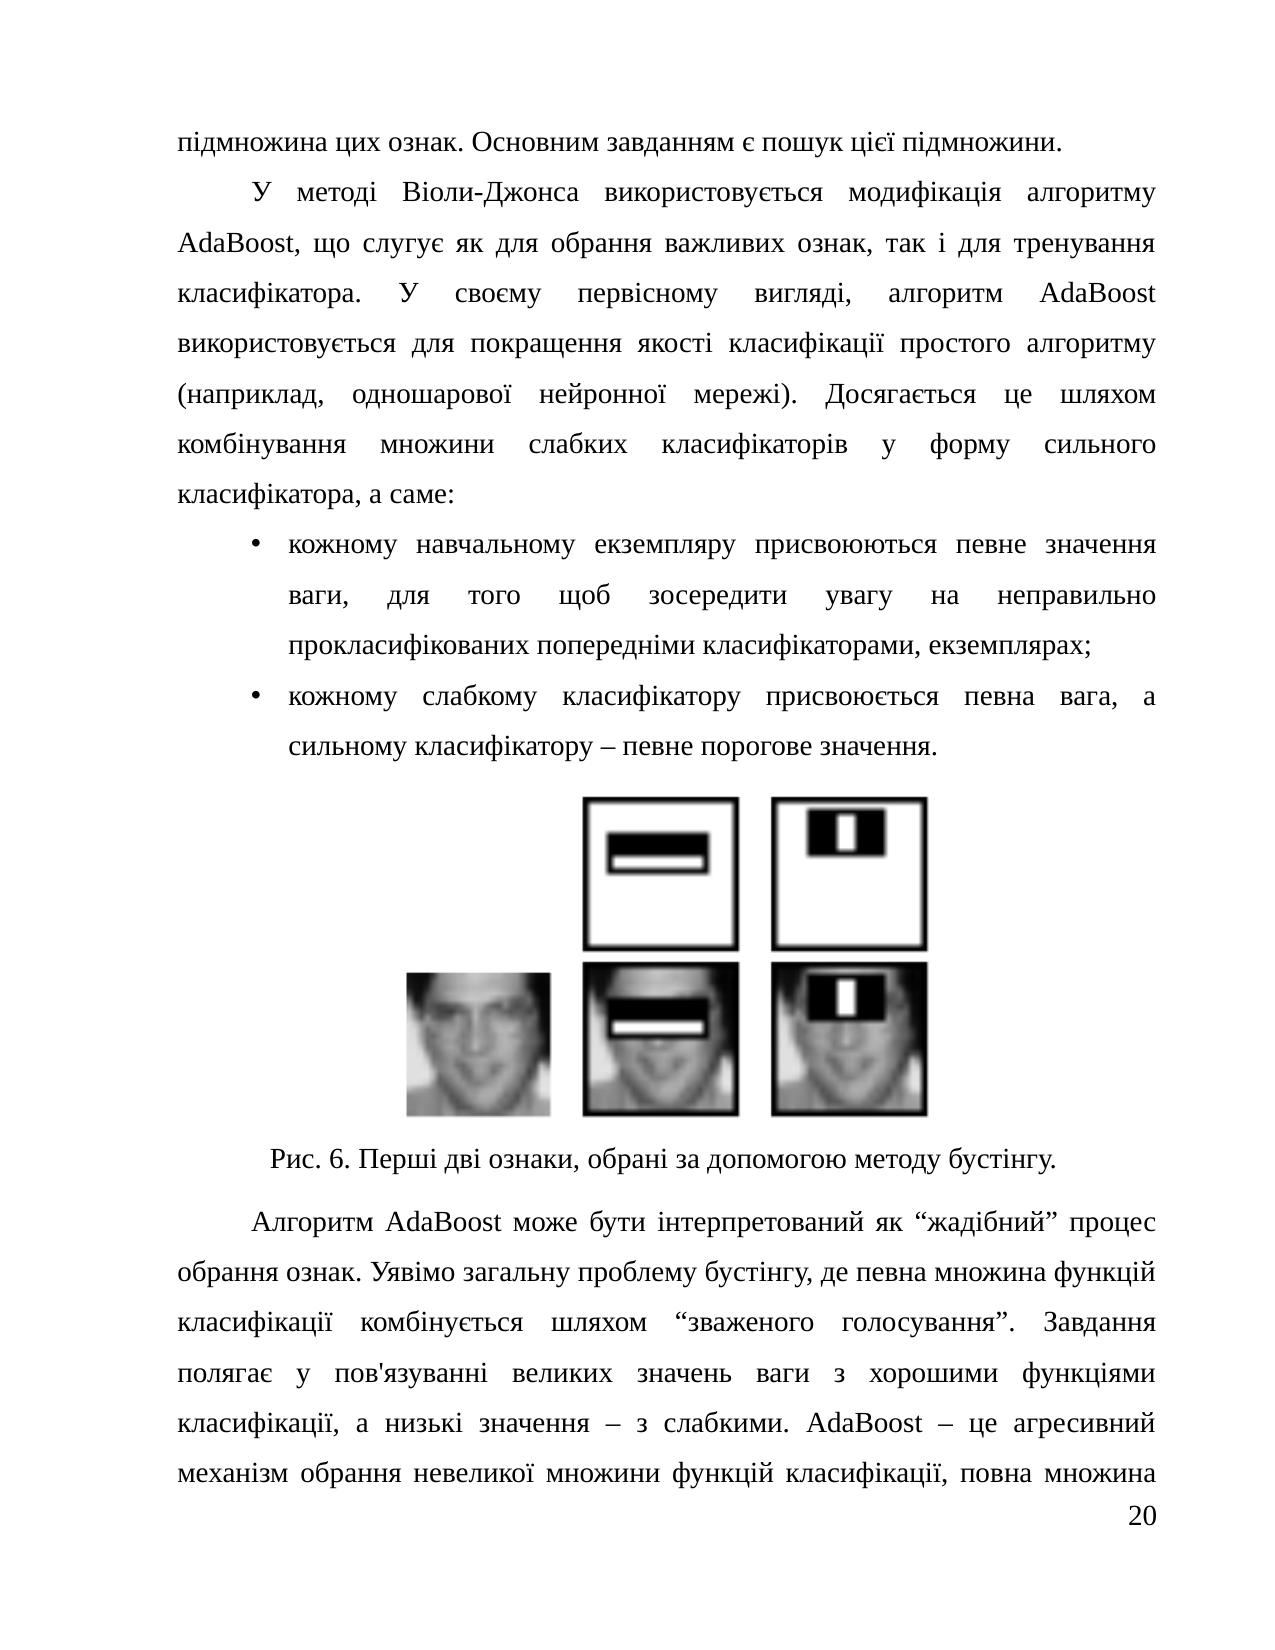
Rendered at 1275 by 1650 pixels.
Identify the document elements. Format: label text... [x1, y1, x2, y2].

list кожному навчальному екземпляру присвоюються певне значення ваги, для того щоб зосередити увагу на неправильно прокласифікованих попередніми класифікаторами, екземплярах; [251, 527, 1157, 661]
list кожному слабкому класифікатору присвоюється певна вага, а сильному класифікатору – певне порогове значення. [251, 678, 1157, 762]
text У методі Віоли-Джонса використовується модифікація алгоритму AdaBoost, що слугує як для обрання важливих ознак, так і для тренування класифікатора. У своєму первісному вигляді, алгоритм AdaBoost використовується для покращення якості класифікації простого алгоритму (наприклад, одношарової нейронної мережі). Досягається це шляхом комбінування множини слабких класифікаторів у форму сильного класифікатора, а саме: [177, 174, 1157, 510]
text Алгоритм AdaBoost може бути інтерпретований як “жадібний” процес обрання ознак. Уявімо загальну проблему бустінгу, де певна множина функцій класифікації комбінується шляхом “зваженого голосування”. Завдання полягає у пов'язуванні великих значень ваги з хорошими функціями класифікації, а низькі значення – з слабкими. AdaBoost – це агресивний механізм обрання невеликої множини функцій класифікації, повна множина [177, 1204, 1157, 1489]
picture [399, 792, 934, 1124]
text підмножина цих ознак. Основним завданням є пошук цієї підмножини. [177, 124, 1157, 158]
text Рис. 6. Перші дві ознаки, обрані за допомогою методу бустінгу. [177, 1141, 1157, 1175]
